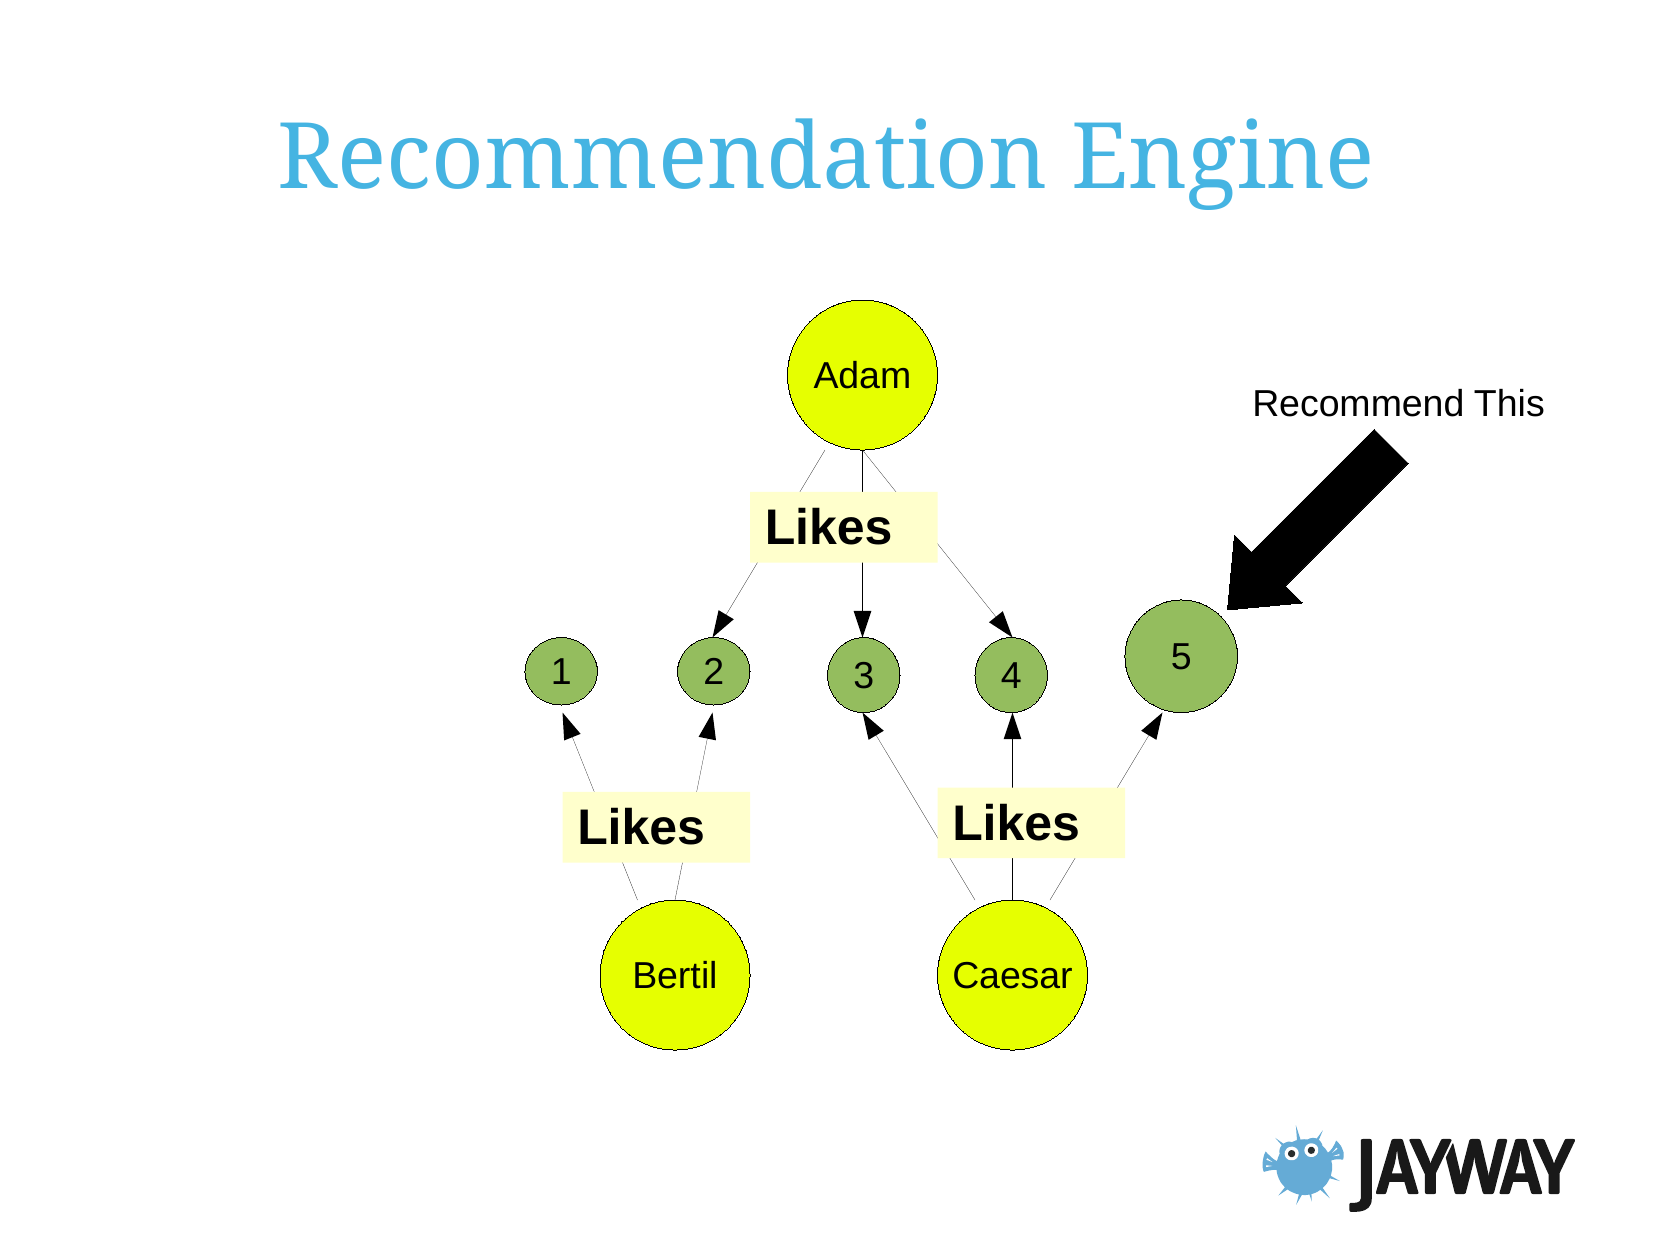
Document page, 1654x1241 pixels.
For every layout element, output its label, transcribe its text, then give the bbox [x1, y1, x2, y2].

text_box Likes [937, 787, 1126, 859]
text_box 4 [974, 637, 1048, 713]
text_box Adam [787, 300, 938, 451]
text_box Recommend This [1237, 375, 1576, 432]
text_box Likes [750, 491, 938, 563]
text_box 1 [524, 637, 598, 706]
text_box Likes [562, 791, 751, 863]
text_box [1227, 432, 1409, 610]
text_box 5 [1124, 599, 1238, 713]
title Recommendation Engine [82, 49, 1571, 257]
text_box 3 [827, 637, 901, 713]
text_box Caesar [937, 900, 1088, 1051]
text_box Bertil [600, 900, 751, 1051]
text_box 2 [677, 637, 751, 706]
